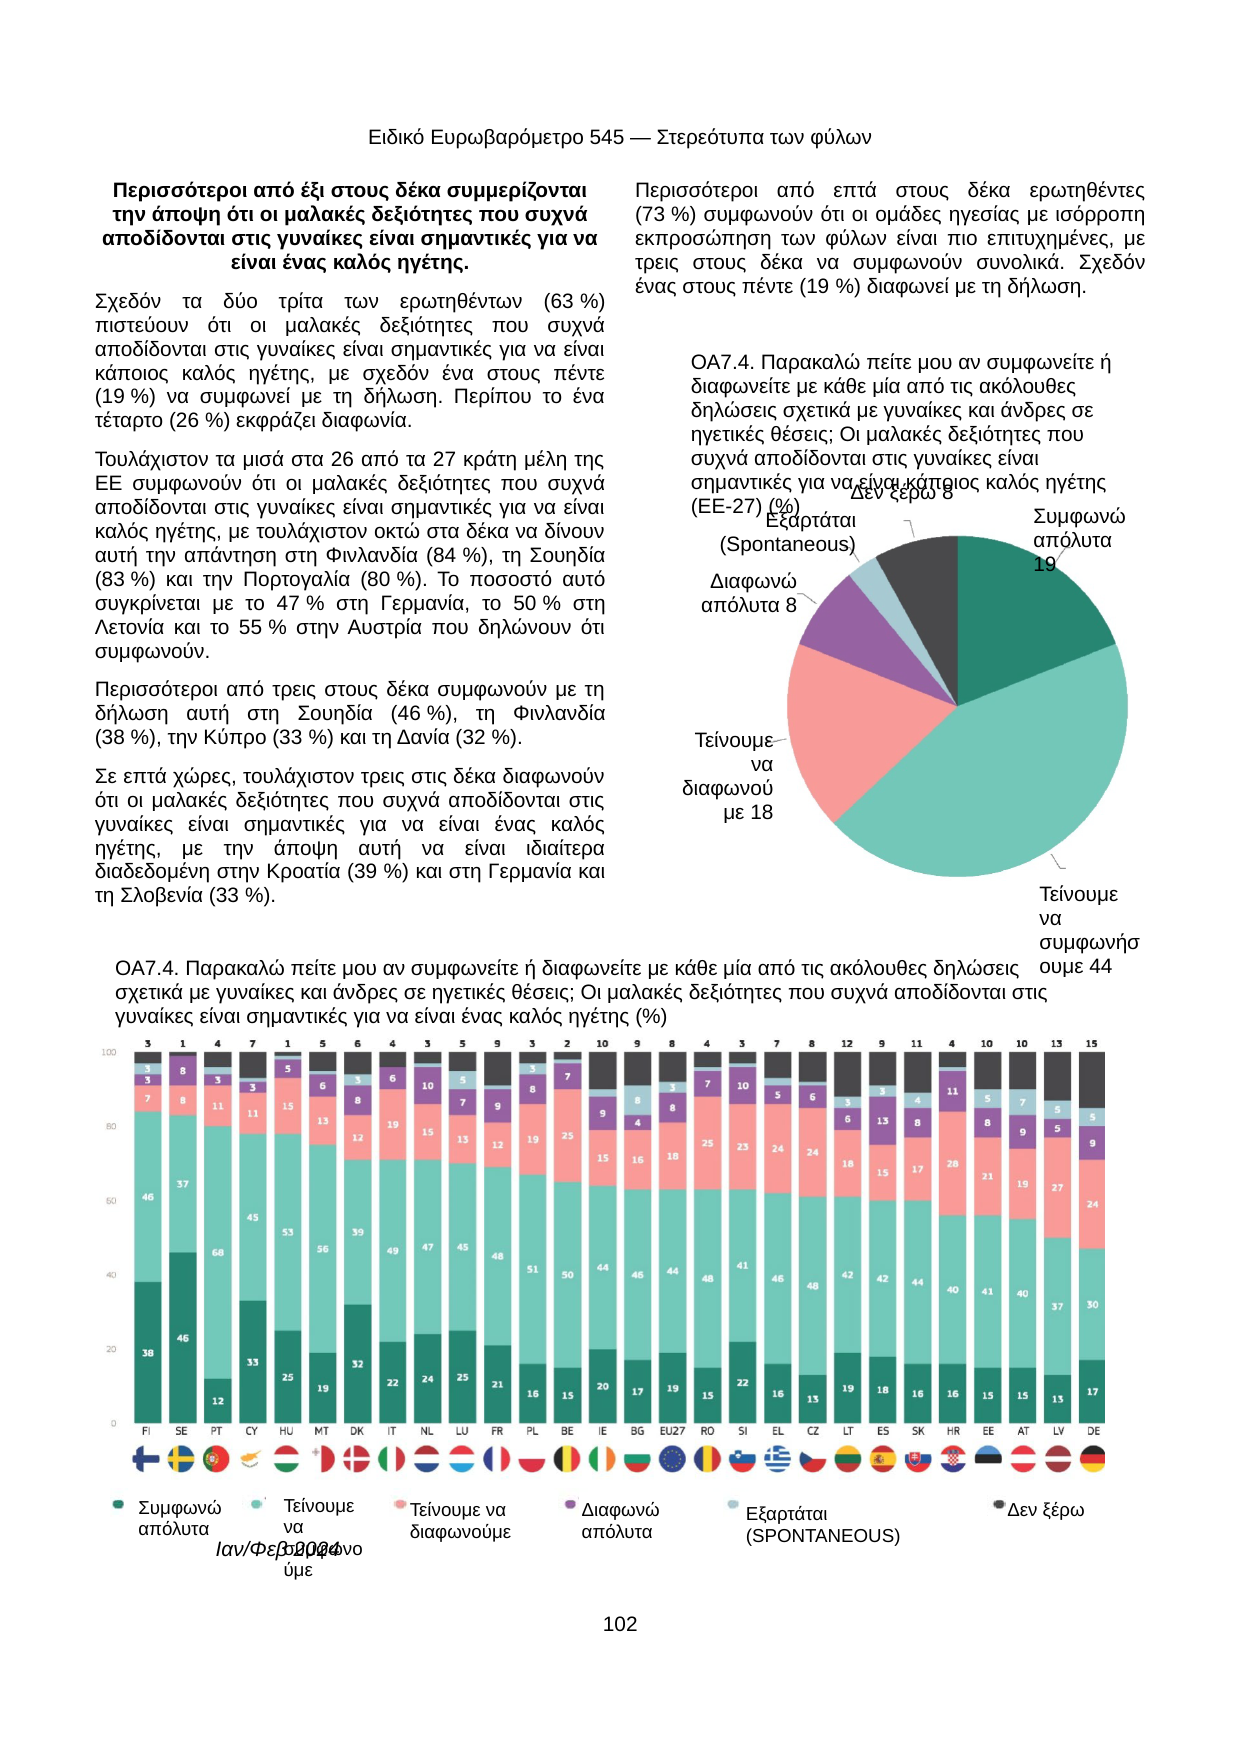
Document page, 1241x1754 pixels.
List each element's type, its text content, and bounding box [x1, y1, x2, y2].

picture [797, 1511, 802, 1519]
text Τουλάχιστον τα μισά στα 26 από τα 27 κράτη μέλη της ΕΕ συμφωνούν ότι οι μαλακές δεξιότητες που συχνά αποδίδονται στις γυναίκες είναι σημαντικές για να είναι καλός ηγέτης, με τουλάχιστον οκτώ στα δέκα να δίνουν αυτή την απάντηση στη Φινλανδία (84 %), τη Σουηδία (83 %) και την Πορτογαλία (80 %). Το ποσοστό αυτό συγκρίνεται με το 47 % στη Γερμανία, το 50 % στη Λετονία και το 55 % στην Αυστρία που δηλώνουν ότι συμφωνούν. [94, 447, 605, 662]
text Περισσότεροι από επτά στους δέκα ερωτηθέντες (73 %) συμφωνούν ότι οι ομάδες ηγεσίας με ισόρροπη εκπροσώπηση των φύλων είναι πιο επιτυχημένες, με τρεις στους δέκα να συμφωνούν συνολικά. Σχεδόν ένας στους πέντε (19 %) διαφωνεί με τη δήλωση. [635, 178, 1146, 298]
text Περισσότεροι από τρεις στους δέκα συμφωνούν με τη δήλωση αυτή στη Σουηδία (46 %), τη Φινλανδία (38 %), την Κύπρο (33 %) και τη Δανία (32 %). [94, 677, 605, 749]
text Περισσότεροι από έξι στους δέκα συμμερίζονται την άποψη ότι οι μαλακές δεξιότητες που συχνά αποδίδονται στις γυναίκες είναι σημαντικές για να είναι ένας καλός ηγέτης. [94, 178, 605, 274]
picture [94, 1032, 1105, 1480]
text Σχεδόν τα δύο τρίτα των ερωτηθέντων (63 %) πιστεύουν ότι οι μαλακές δεξιότητες που συχνά αποδίδονται στις γυναίκες είναι σημαντικές για να είναι κάποιος καλός ηγέτης, με σχεδόν ένα στους πέντε (19 %) να συμφωνεί με τη δήλωση. Περίπου το ένα τέταρτο (26 %) εκφράζει διαφωνία. [94, 288, 605, 432]
picture [1049, 513, 1055, 522]
picture [769, 1511, 774, 1519]
text Σε επτά χώρες, τουλάχιστον τρεις στις δέκα διαφωνούν ότι οι μαλακές δεξιότητες που συχνά αποδίδονται στις γυναίκες είναι σημαντικές για να είναι ένας καλός ηγέτης, με την άποψη αυτή να είναι ιδιαίτερα διαδεδομένη στην Κροατία (39 %) και στη Γερμανία και τη Σλοβενία (33 %). [94, 763, 605, 907]
picture [758, 513, 1129, 881]
picture [815, 1511, 820, 1519]
picture [1101, 513, 1107, 521]
picture [780, 1511, 785, 1519]
picture [106, 1482, 1006, 1519]
